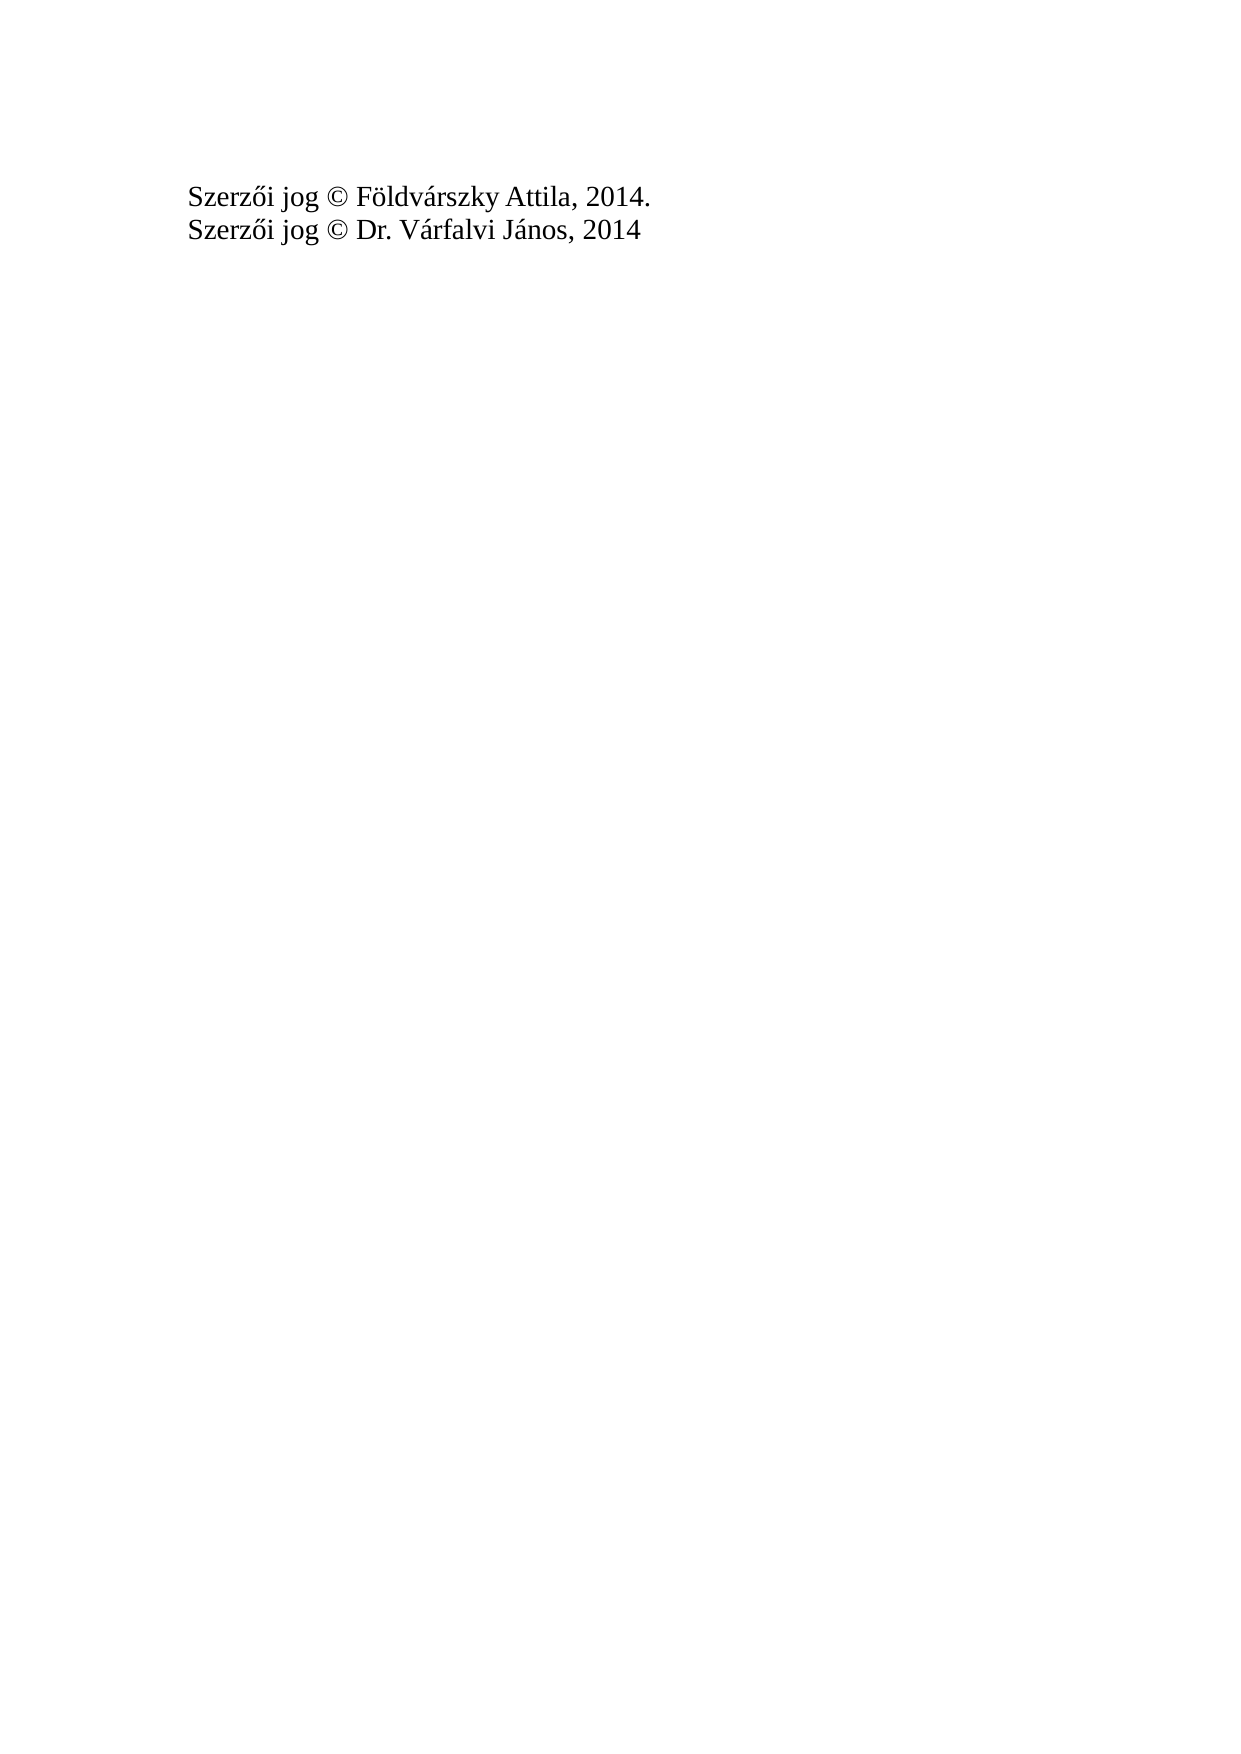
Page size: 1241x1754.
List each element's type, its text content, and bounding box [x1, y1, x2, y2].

text Szerzői jog © Dr. Várfalvi János, 2014 [187, 213, 1106, 246]
text Szerzői jog © Földvárszky Attila, 2014. [187, 179, 1106, 213]
